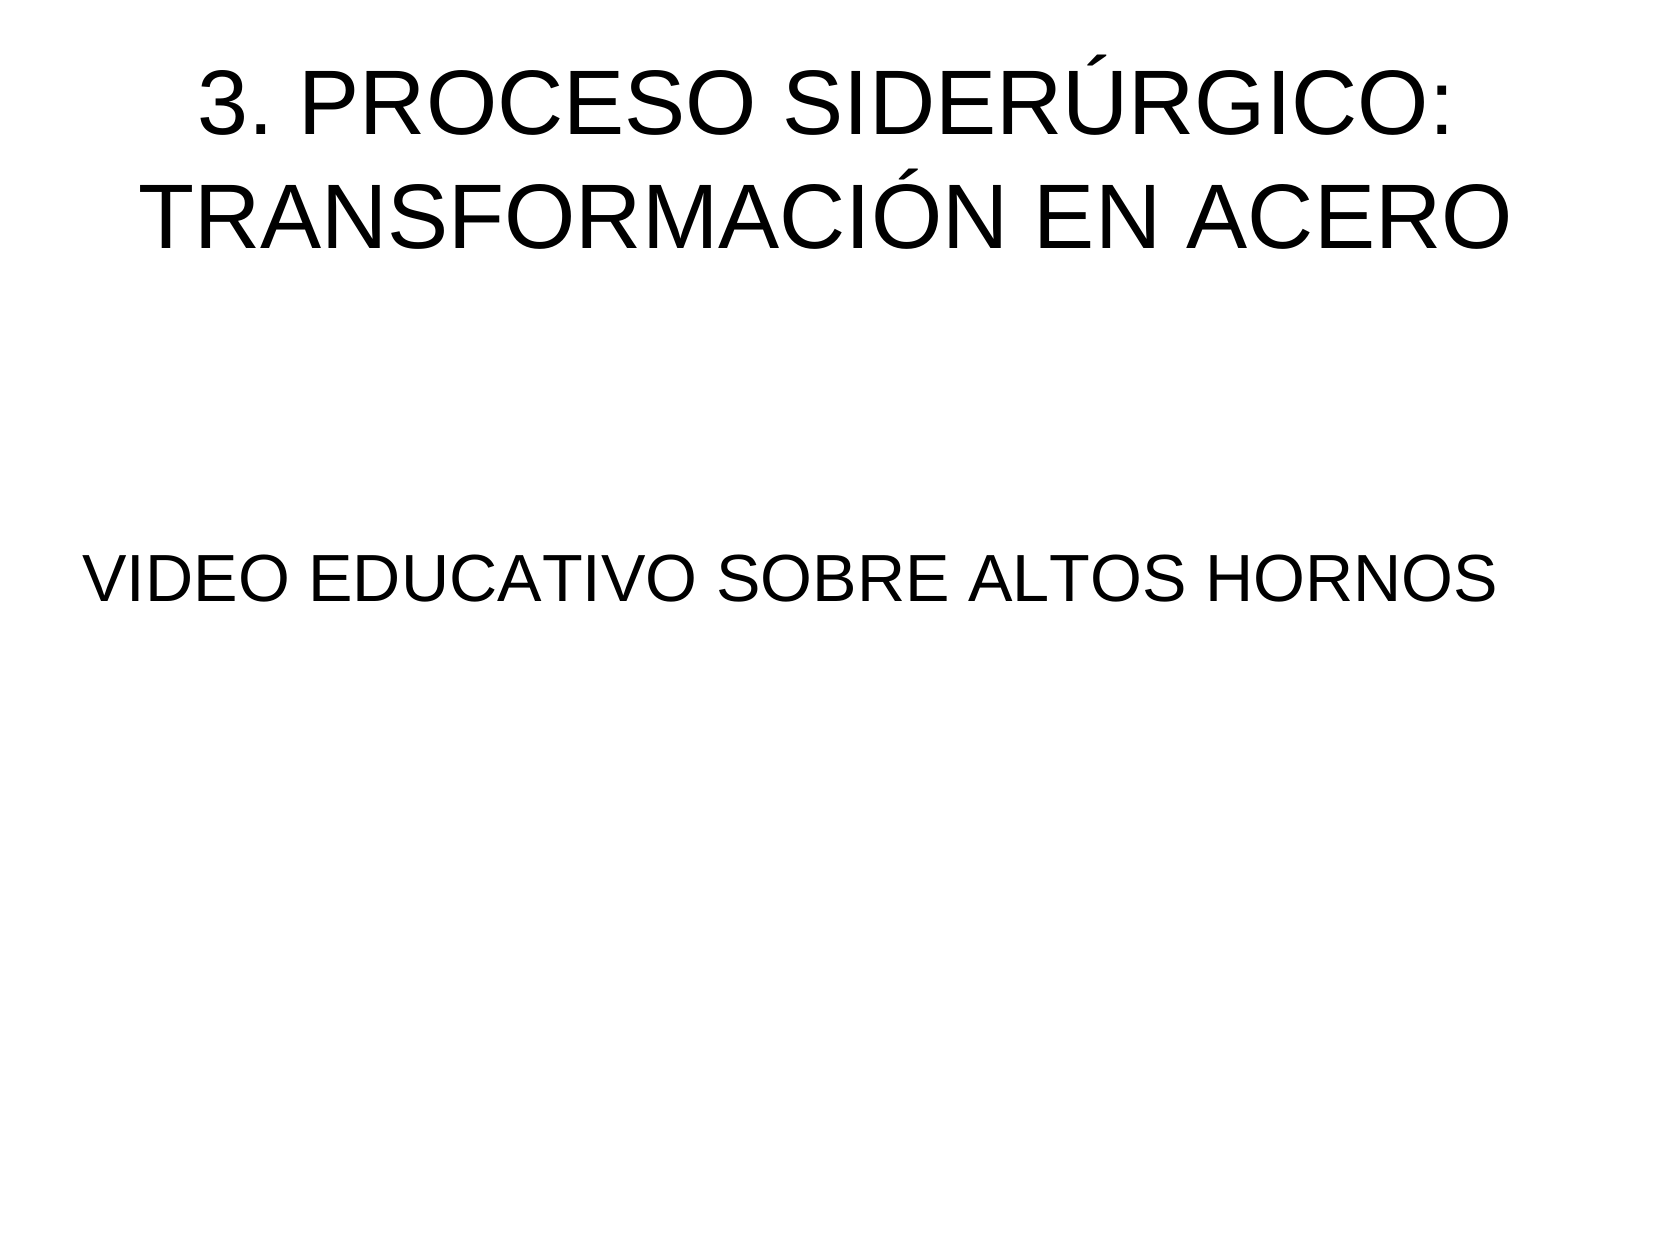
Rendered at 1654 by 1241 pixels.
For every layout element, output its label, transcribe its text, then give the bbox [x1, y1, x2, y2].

subtitle VIDEO EDUCATIVO SOBRE ALTOS HORNOS [82, 38, 1571, 1109]
